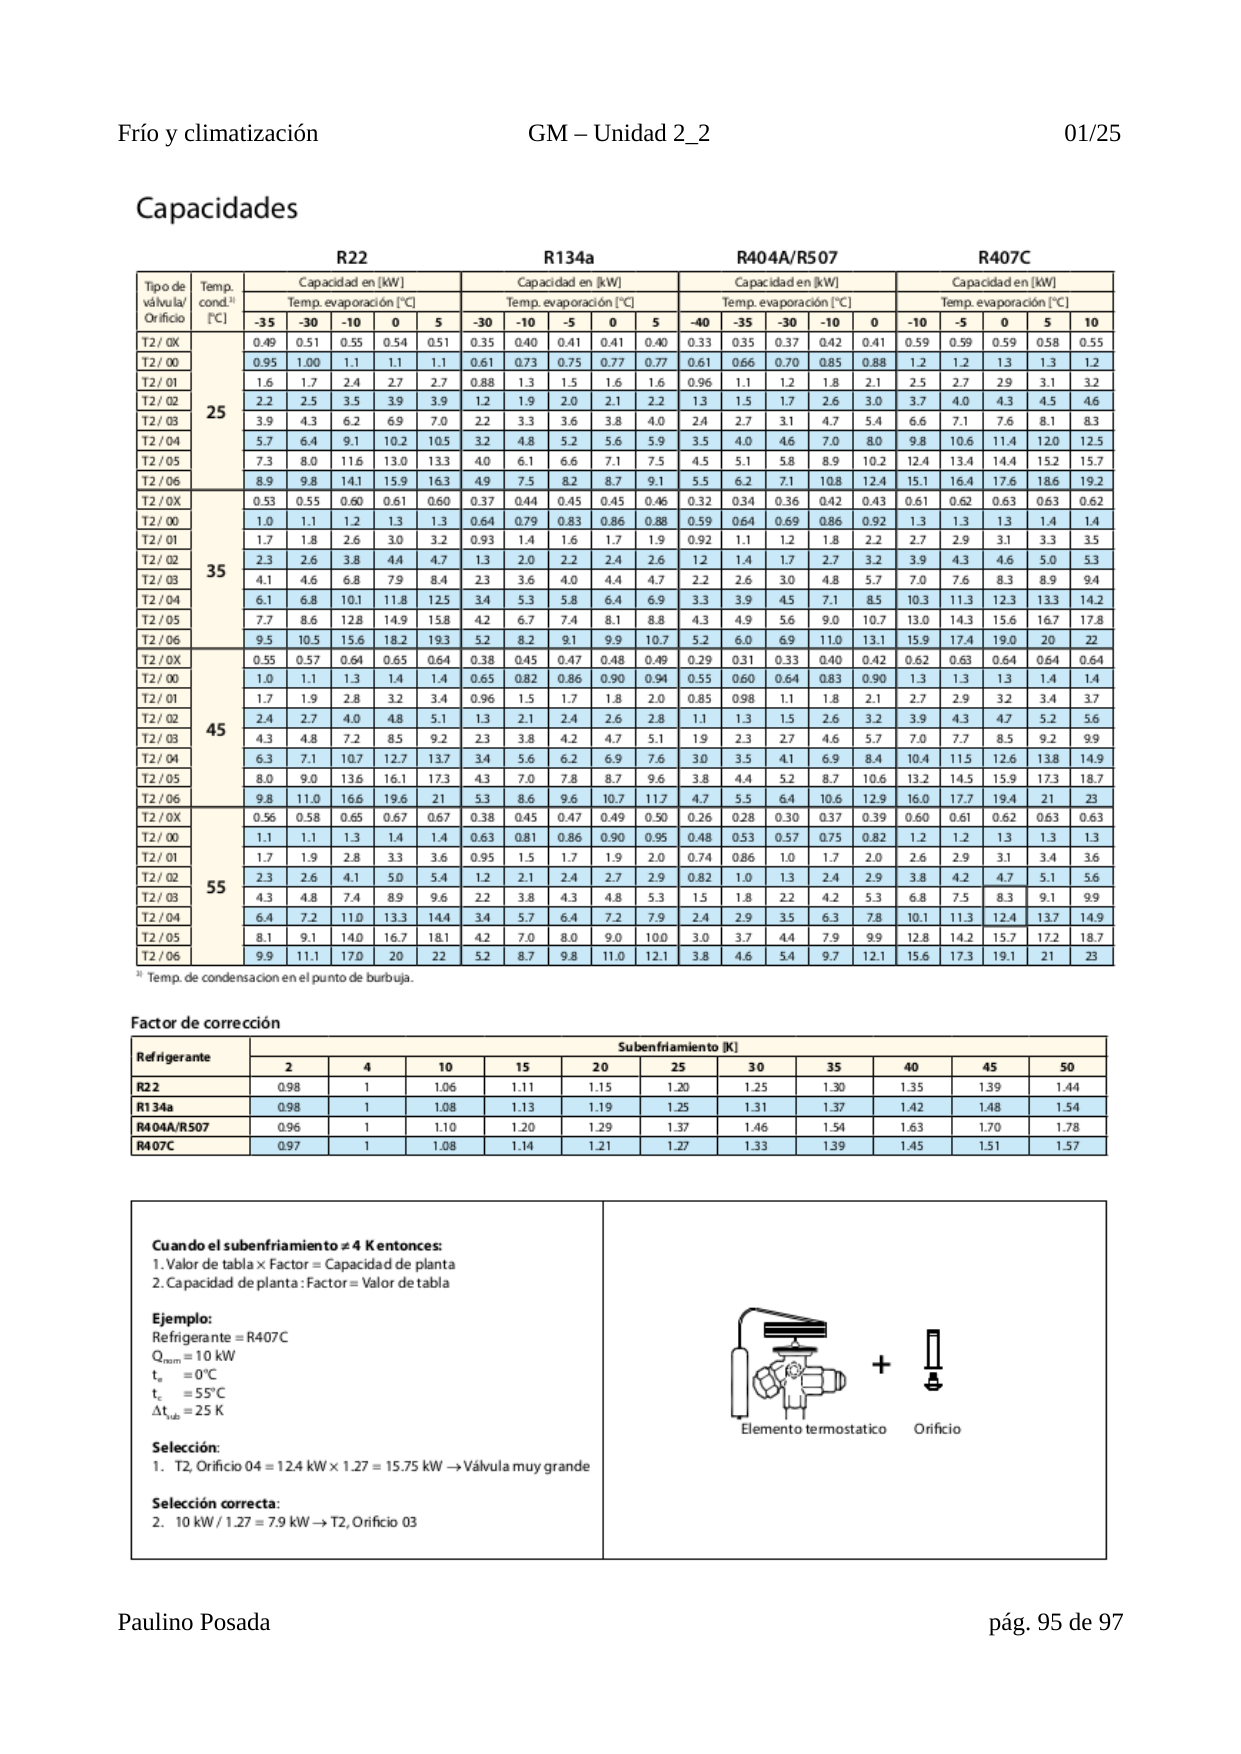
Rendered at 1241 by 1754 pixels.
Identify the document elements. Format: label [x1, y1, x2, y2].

picture [118, 1010, 1123, 1573]
picture [122, 191, 1127, 995]
